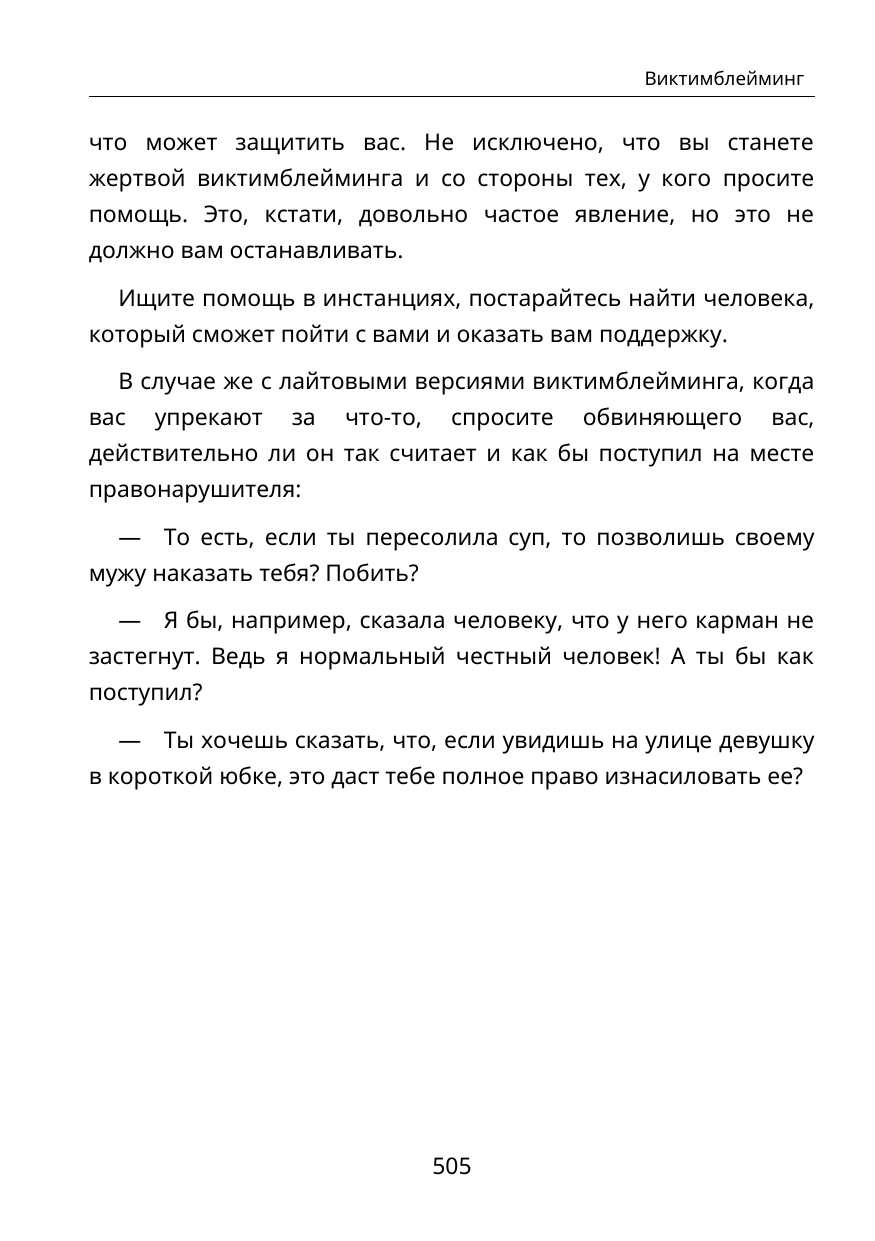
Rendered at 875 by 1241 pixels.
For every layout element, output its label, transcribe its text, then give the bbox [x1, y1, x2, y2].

list То есть, если ты пересолила суп, то позволишь своему мужу наказать тебя? Побить? [88, 521, 815, 588]
text Ищите помощь в инстанциях, постарайтесь найти человека, который сможет пойти с вами и оказать вам поддержку. [88, 282, 815, 349]
text В случае же с лайтовыми версиями виктимблейминга, когда вас упрекают за что-то, спросите обвиняющего вас, действительно ли он так считает и как бы поступил на месте правонарушителя: [88, 365, 815, 504]
list Ты хочешь сказать, что, если увидишь на улице девушку в короткой юбке, это даст тебе полное право изнасиловать ее? [88, 724, 815, 791]
list Я бы, например, сказала человеку, что у него карман не застегнут. Ведь я нормальный честный человек! А ты бы как поступил? [88, 604, 815, 707]
text что может защитить вас. Не исключено, что вы станете жертвой виктимблейминга и со стороны тех, у кого просите помощь. Это, кстати, довольно частое явление, но это не должно вам останавливать. [88, 126, 815, 265]
